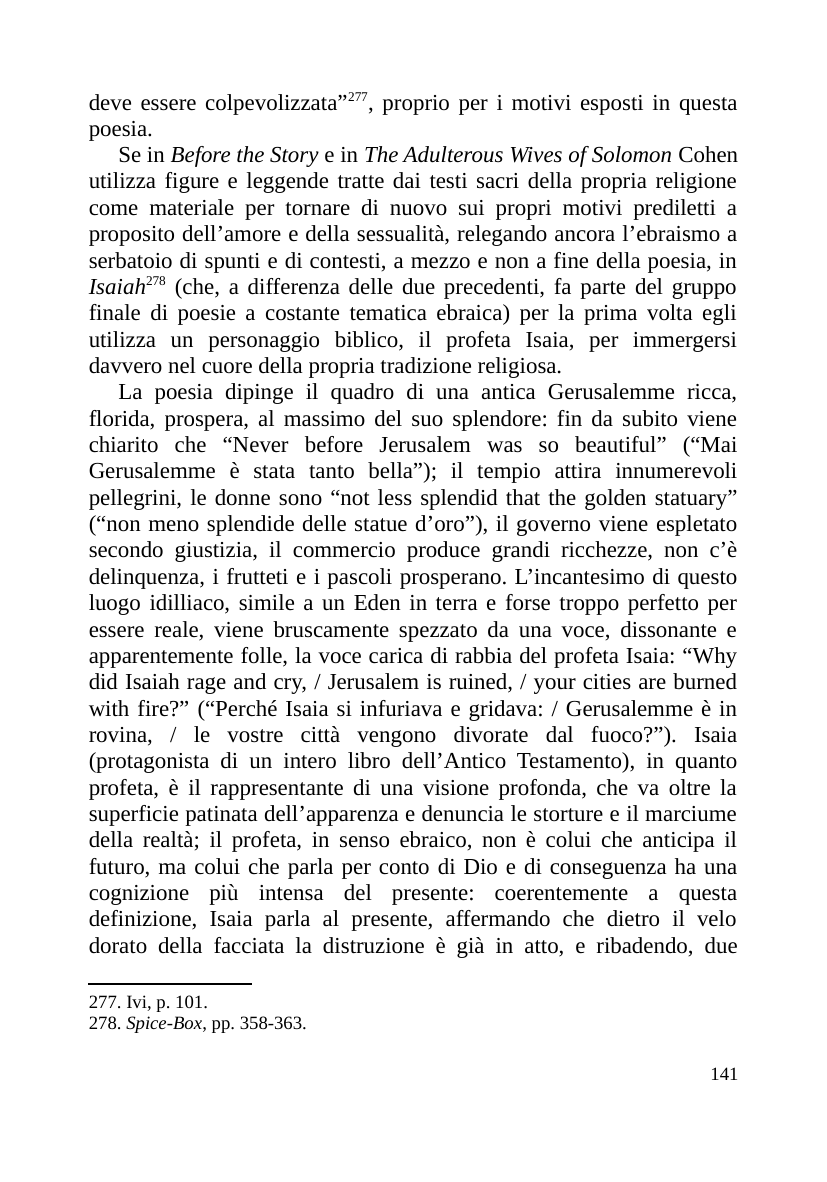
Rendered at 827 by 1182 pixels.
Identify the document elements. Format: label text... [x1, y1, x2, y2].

text Se in Before the Story e in The Adulterous Wives of Solomon Cohen utilizza figure e leggende tratte dai testi sacri della propria religione come materiale per tornare di nuovo sui propri motivi prediletti a proposito dell’amore e della sessualità, relegando ancora l’ebraismo a serbatoio di spunti e di contesti, a mezzo e non a fine della poesia, in Isaiah (che, a differenza delle due precedenti, fa parte del gruppo finale di poesie a costante tematica ebraica) per la prima volta egli utilizza un personaggio biblico, il profeta Isaia, per immergersi davvero nel cuore della propria tradizione religiosa. [88, 141, 738, 378]
text Ivi, p. 101. [88, 991, 738, 1012]
text Spice-Box, pp. 358-363. [88, 1012, 738, 1034]
text La poesia dipinge il quadro di una antica Gerusalemme ricca, florida, prospera, al massimo del suo splendore: fin da subito viene chiarito che “Never before Jerusalem was so beautiful” (“Mai Gerusalemme è stata tanto bella”); il tempio attira innumerevoli pellegrini, le donne sono “not less splendid that the golden statuary” (“non meno splendide delle statue d’oro”), il governo viene espletato secondo giustizia, il commercio produce grandi ricchezze, non c’è delinquenza, i frutteti e i pascoli prosperano. L’incantesimo di questo luogo idilliaco, simile a un Eden in terra e forse troppo perfetto per essere reale, viene bruscamente spezzato da una voce, dissonante e apparentemente folle, la voce carica di rabbia del profeta Isaia: “Why did Isaiah rage and cry, / Jerusalem is ruined, / your cities are burned with fire?” (“Perché Isaia si infuriava e gridava: / Gerusalemme è in rovina, / le vostre città vengono divorate dal fuoco?”). Isaia (protagonista di un intero libro dell’Antico Testamento), in quanto profeta, è il rappresentante di una visione profonda, che va oltre la superficie patinata dell’apparenza e denuncia le storture e il marciume della realtà; il profeta, in senso ebraico, non è colui che anticipa il futuro, ma colui che parla per conto di Dio e di conseguenza ha una cognizione più intensa del presente: coerentemente a questa definizione, Isaia parla al presente, affermando che dietro il velo dorato della facciata la distruzione è già in atto, e ribadendo, due [88, 378, 738, 958]
text deve essere colpevolizzata”, proprio per i motivi esposti in questa poesia. [88, 88, 738, 141]
